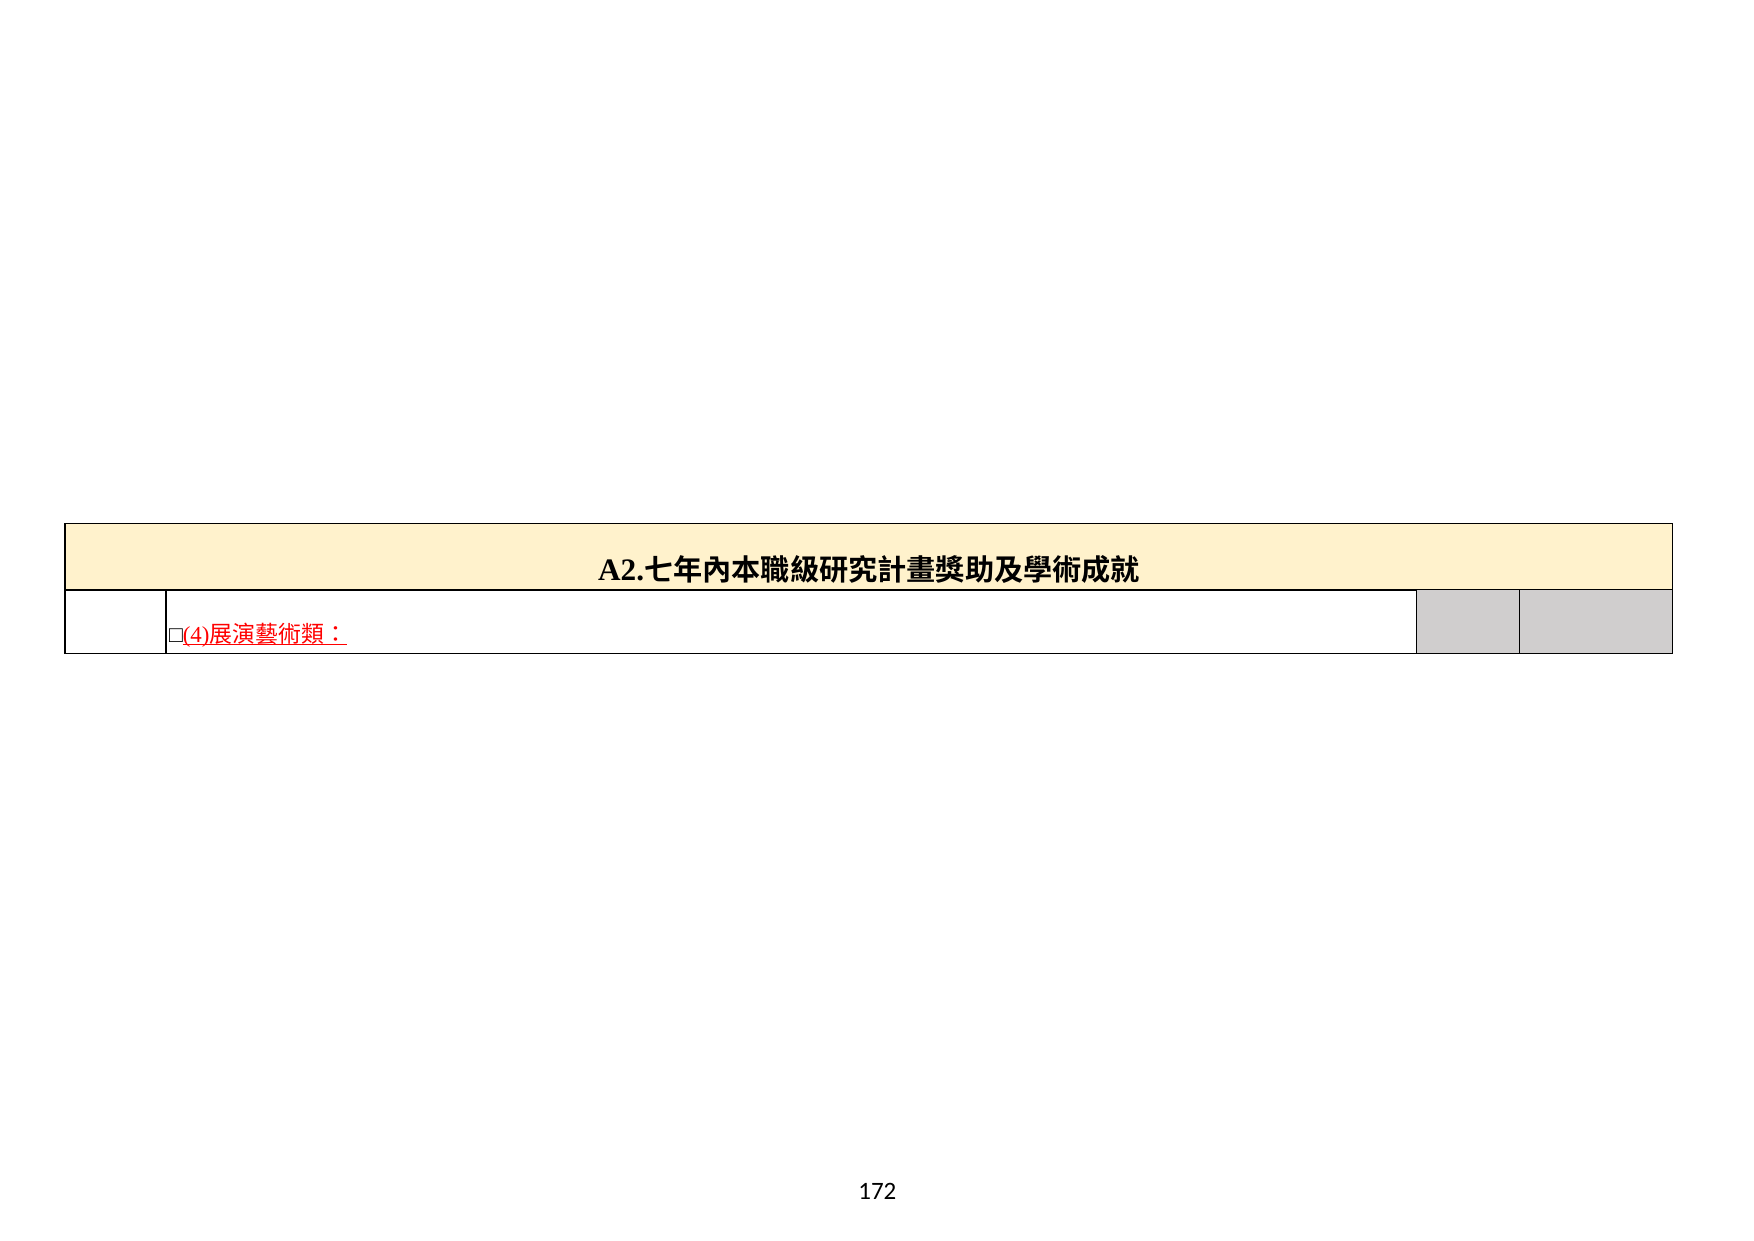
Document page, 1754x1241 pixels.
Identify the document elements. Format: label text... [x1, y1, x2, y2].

table_cell [1520, 590, 1672, 653]
table_cell [66, 591, 165, 653]
table_cell □(4)展演藝術類： [167, 591, 1416, 653]
table_cell [1417, 590, 1519, 653]
table_header A2.七年內本職級研究計畫獎助及學術成就 [66, 524, 1672, 589]
